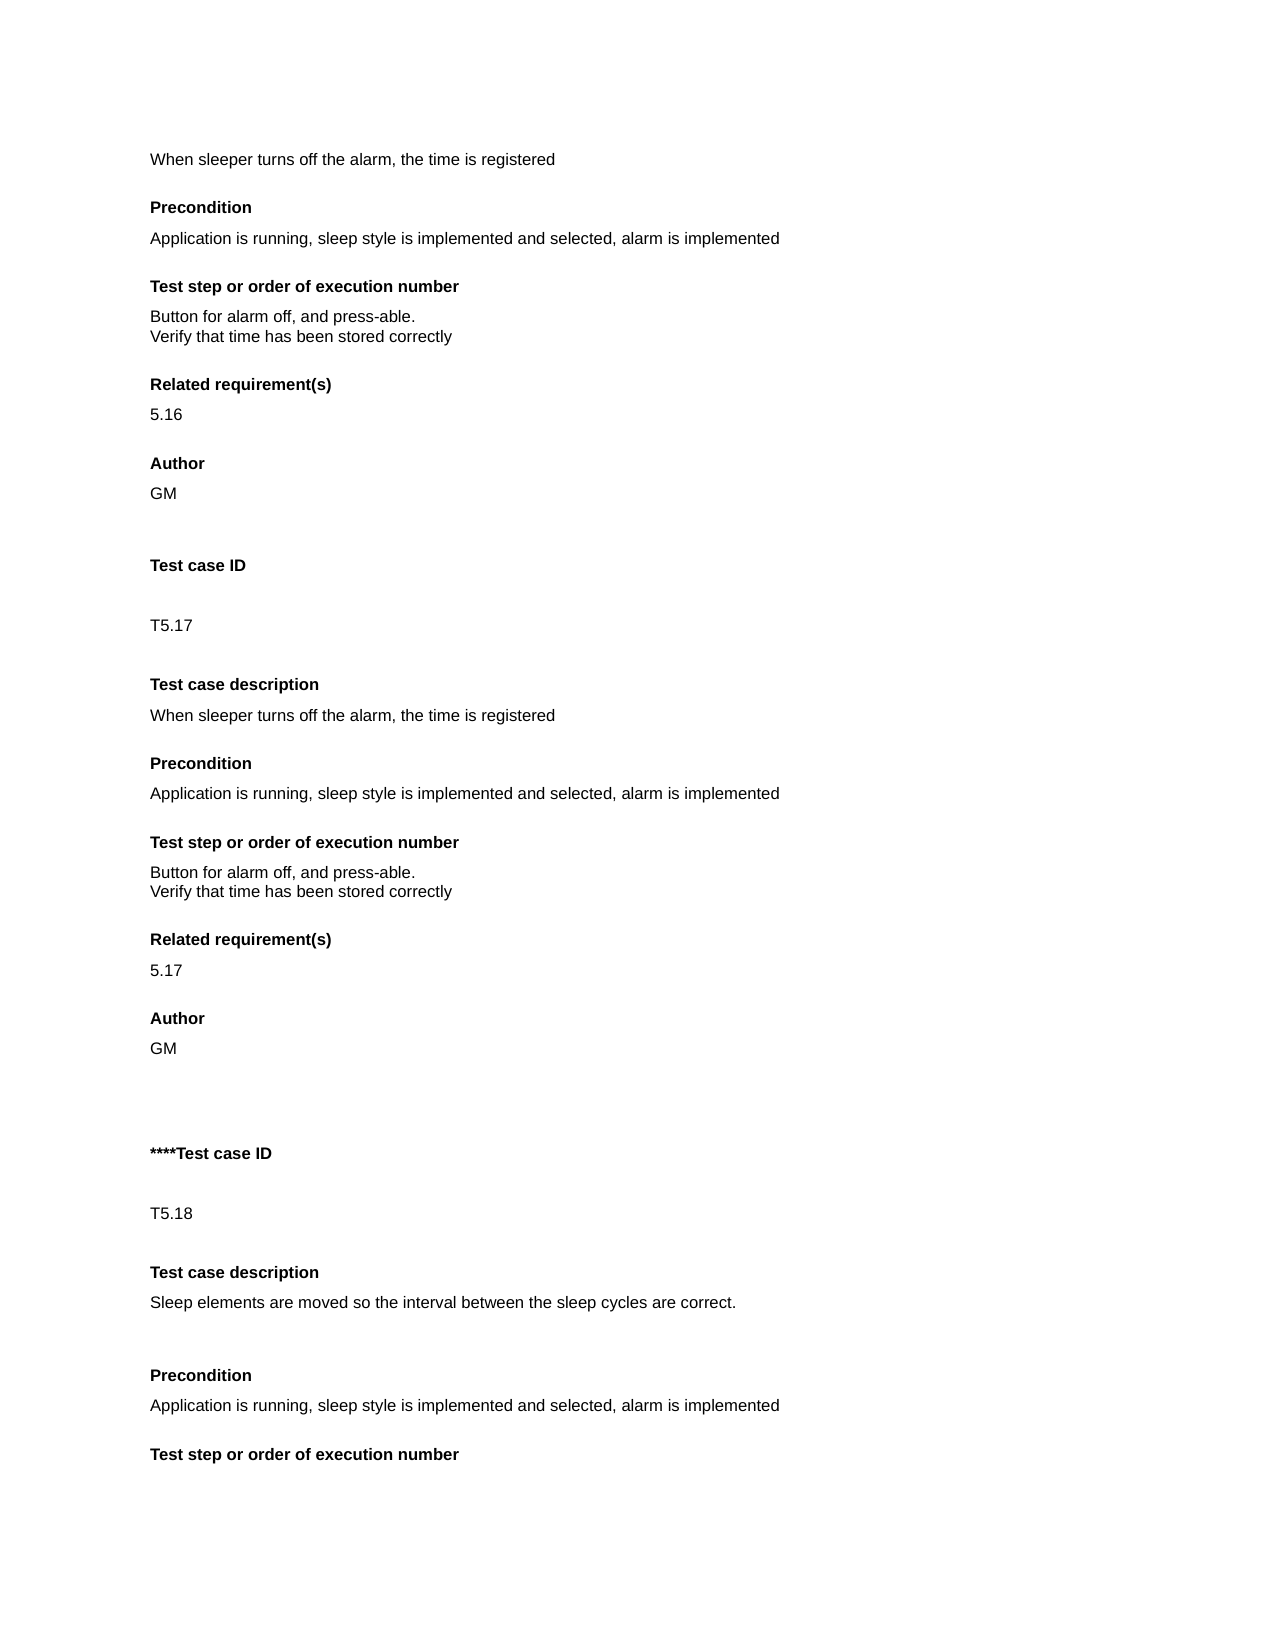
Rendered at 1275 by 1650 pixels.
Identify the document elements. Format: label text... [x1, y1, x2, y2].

subtitle Test step or order of execution number [150, 277, 1125, 296]
text GM [150, 1039, 1125, 1115]
subtitle Test case ID [150, 556, 1125, 575]
text 5.17 [150, 961, 1125, 980]
subtitle ****Test case ID [150, 1144, 1125, 1163]
subtitle Precondition [150, 1366, 1125, 1385]
subtitle Test case description [150, 1263, 1125, 1282]
text Button for alarm off, and press-able. Verify that time has been stored correctly [150, 307, 1125, 346]
text When sleeper turns off the alarm, the time is registered [150, 705, 1125, 724]
subtitle Related requirement(s) [150, 930, 1125, 949]
text Application is running, sleep style is implemented and selected, alarm is implemented [150, 784, 1125, 803]
subtitle Author [150, 453, 1125, 473]
subtitle Test step or order of execution number [150, 1444, 1125, 1463]
text Button for alarm off, and press-able. Verify that time has been stored correctly [150, 863, 1125, 901]
text When sleeper turns off the alarm, the time is registered [150, 150, 1125, 169]
subtitle Related requirement(s) [150, 375, 1125, 394]
subtitle Test case description [150, 675, 1125, 694]
subtitle Test step or order of execution number [150, 832, 1125, 852]
subtitle T5.17 [150, 616, 1125, 635]
text Sleep elements are moved so the interval between the sleep cycles are correct. [150, 1293, 1125, 1336]
subtitle T5.18 [150, 1203, 1125, 1223]
subtitle Precondition [150, 754, 1125, 773]
text 5.16 [150, 405, 1125, 424]
subtitle Precondition [150, 198, 1125, 217]
text GM [150, 484, 1125, 527]
text Application is running, sleep style is implemented and selected, alarm is implemented [150, 229, 1125, 248]
text Application is running, sleep style is implemented and selected, alarm is implemented [150, 1396, 1125, 1415]
subtitle Author [150, 1009, 1125, 1028]
